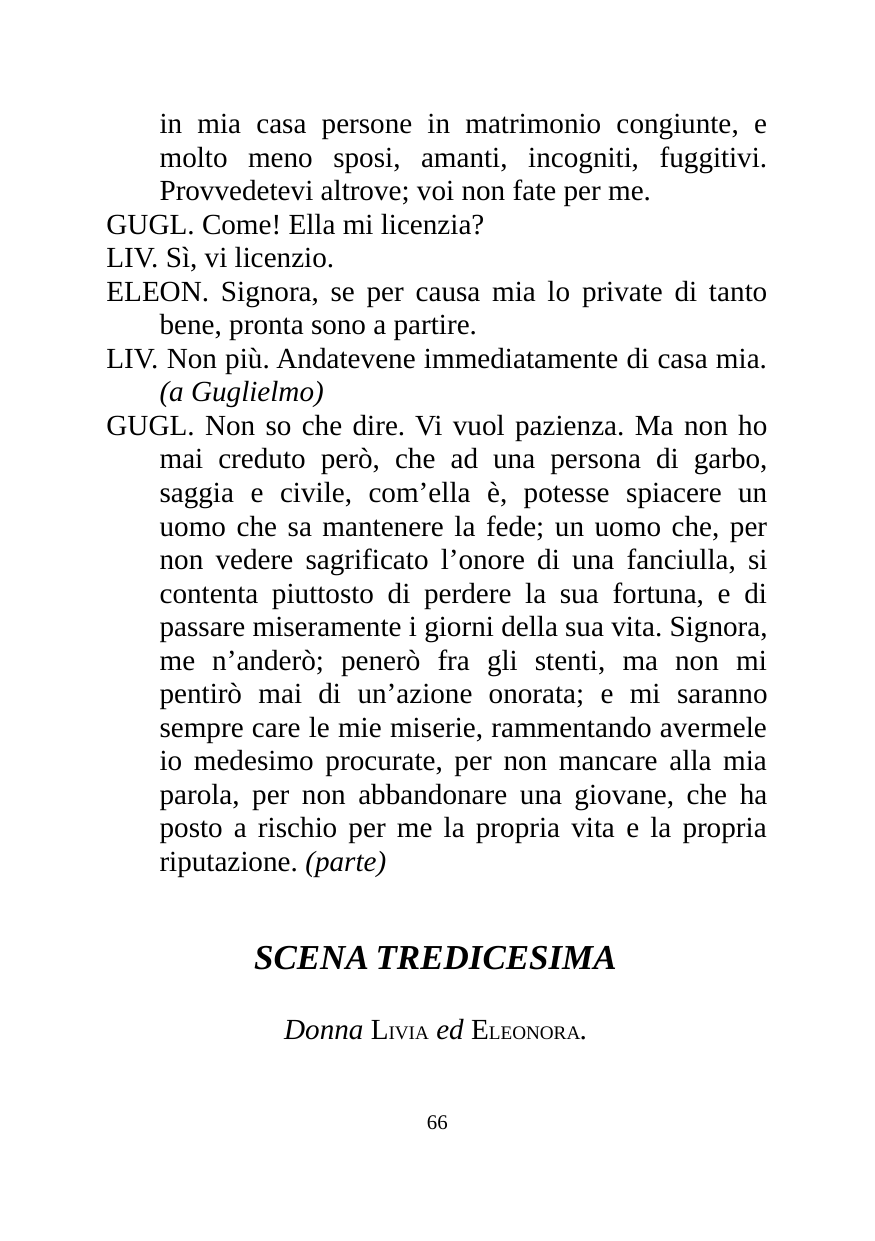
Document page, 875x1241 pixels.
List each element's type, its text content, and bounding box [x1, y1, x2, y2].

text in mia casa persone in matrimonio congiunte, e molto meno sposi, amanti, incogniti, fuggitivi. Provvedetevi altrove; voi non fate per me. [106, 106, 768, 207]
text GUGL. Come! Ella mi licenzia? [106, 207, 768, 240]
text ELEON. Signora, se per causa mia lo private di tanto bene, pronta sono a partire. [106, 274, 768, 341]
text LIV. Sì, vi licenzio. [106, 240, 768, 274]
text GUGL. Non so che dire. Vi vuol pazienza. Ma non ho mai creduto però, che ad una persona di garbo, saggia e civile, com’ella è, potesse spiacere un uomo che sa mantenere la fede; un uomo che, per non vedere sagrificato l’onore di una fanciulla, si contenta piuttosto di perdere la sua fortuna, e di passare miseramente i giorni della sua vita. Signora, me n’anderò; penerò fra gli stenti, ma non mi pentirò mai di un’azione onorata; e mi saranno sempre care le mie miserie, rammentando avermele io medesimo procurate, per non mancare alla mia parola, per non abbandonare una giovane, che ha posto a rischio per me la propria vita e la propria riputazione. (parte) [106, 408, 768, 878]
text LIV. Non più. Andatevene immediatamente di casa mia. (a Guglielmo) [106, 341, 768, 408]
text Donna Livia ed Eleonora. [106, 1012, 768, 1046]
subtitle SCENA TREDICESIMA [106, 937, 768, 977]
